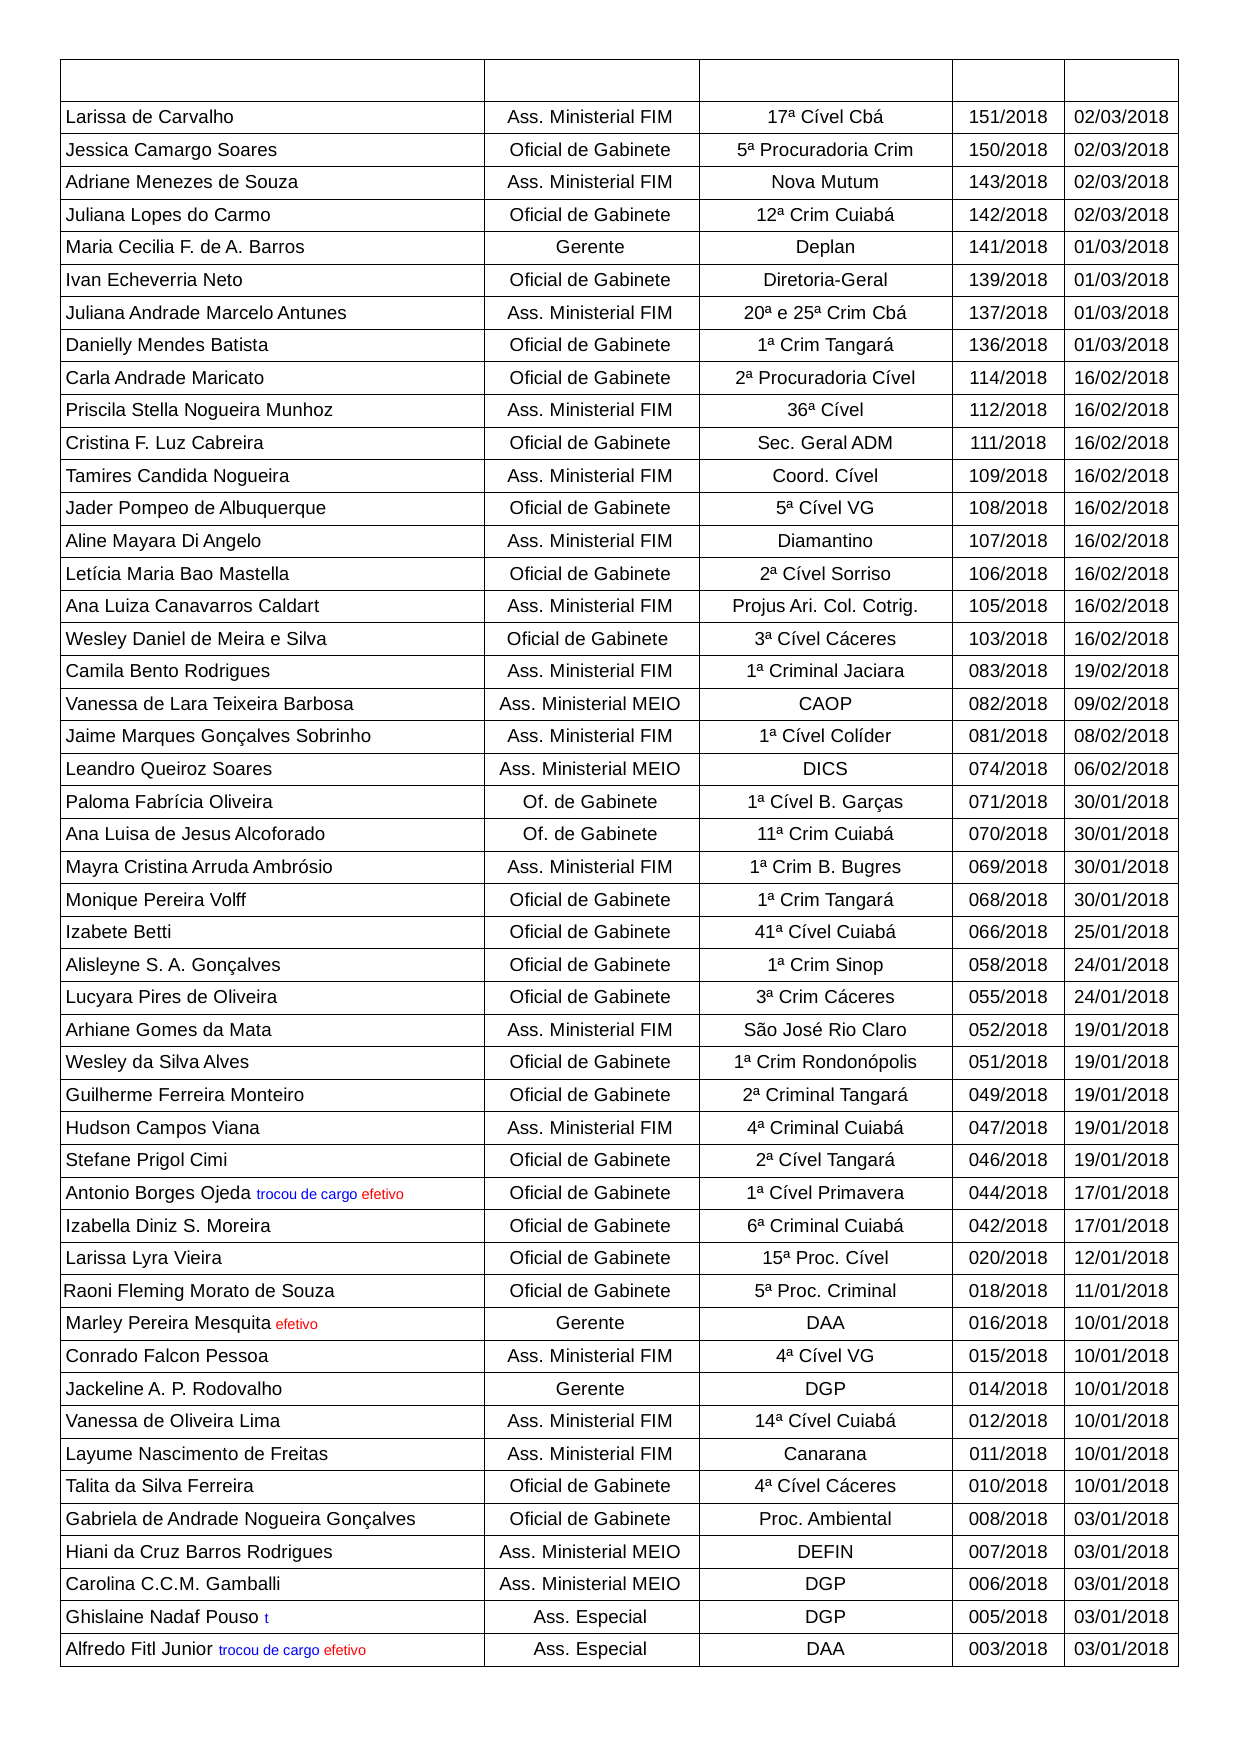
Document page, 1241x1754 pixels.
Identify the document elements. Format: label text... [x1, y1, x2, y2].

table_cell 2ª Cível Sorriso [700, 558, 952, 590]
table_cell Ass. Ministerial MEIO [485, 689, 699, 720]
table_cell 008/2018 [953, 1504, 1064, 1535]
table_cell 16/02/2018 [1065, 460, 1178, 492]
table_cell Ass. Ministerial MEIO [485, 754, 699, 785]
table_cell 114/2018 [953, 362, 1064, 394]
table_cell 24/01/2018 [1065, 949, 1178, 981]
table_cell 4ª Cível Cáceres [700, 1471, 952, 1503]
table_cell Ass. Ministerial FIM [485, 526, 699, 557]
table_cell Oficial de Gabinete [485, 917, 699, 948]
table_cell Ana Luiza Canavarros Caldart [61, 591, 484, 622]
table_cell 01/03/2018 [1065, 265, 1178, 296]
table_cell 107/2018 [953, 526, 1064, 557]
table_cell 007/2018 [953, 1536, 1064, 1568]
table_cell Antonio Borges Ojeda trocou de cargo efetivo [61, 1178, 484, 1209]
table_cell 02/03/2018 [1065, 102, 1178, 133]
table_cell 03/01/2018 [1065, 1536, 1178, 1568]
table_header [953, 60, 1064, 101]
table_cell Monique Pereira Volff [61, 884, 484, 916]
table_cell 12ª Crim Cuiabá [700, 200, 952, 231]
table_cell 082/2018 [953, 689, 1064, 720]
table_cell 17/01/2018 [1065, 1210, 1178, 1242]
table_cell Vanessa de Lara Teixeira Barbosa [61, 689, 484, 720]
table_cell 3ª Crim Cáceres [700, 982, 952, 1013]
table_cell 1ª Criminal Jaciara [700, 656, 952, 687]
table_cell Projus Ari. Col. Cotrig. [700, 591, 952, 622]
table_cell 03/01/2018 [1065, 1504, 1178, 1535]
table_cell 015/2018 [953, 1341, 1064, 1372]
table_cell 2ª Criminal Tangará [700, 1080, 952, 1111]
table_cell 4ª Cível VG [700, 1341, 952, 1372]
table_cell Vanessa de Oliveira Lima [61, 1406, 484, 1437]
table_cell 15ª Proc. Cível [700, 1243, 952, 1274]
table_cell 1ª Cível Primavera [700, 1178, 952, 1209]
table_cell 112/2018 [953, 395, 1064, 427]
table_cell 30/01/2018 [1065, 786, 1178, 818]
table_cell Diretoria-Geral [700, 265, 952, 296]
table_cell 4ª Criminal Cuiabá [700, 1112, 952, 1144]
table_cell Ass. Especial [485, 1601, 699, 1633]
table_cell DEFIN [700, 1536, 952, 1568]
table_cell Oficial de Gabinete [485, 134, 699, 166]
table_cell 30/01/2018 [1065, 884, 1178, 916]
table_cell 141/2018 [953, 232, 1064, 264]
table_cell Alisleyne S. A. Gonçalves [61, 949, 484, 981]
table_cell Oficial de Gabinete [485, 1275, 699, 1307]
table_cell Oficial de Gabinete [485, 1145, 699, 1177]
table_cell 16/02/2018 [1065, 428, 1178, 459]
table_cell 1ª Cível B. Garças [700, 786, 952, 818]
table_cell Oficial de Gabinete [485, 982, 699, 1013]
table_cell Mayra Cristina Arruda Ambrósio [61, 852, 484, 883]
table_cell Proc. Ambiental [700, 1504, 952, 1535]
table_cell Oficial de Gabinete [485, 1243, 699, 1274]
table_cell 066/2018 [953, 917, 1064, 948]
table_cell Izabete Betti [61, 917, 484, 948]
table_cell Oficial de Gabinete [485, 1471, 699, 1503]
table_cell 09/02/2018 [1065, 689, 1178, 720]
table_header [1065, 60, 1178, 101]
table_cell Ass. Ministerial FIM [485, 656, 699, 687]
table_cell Ass. Ministerial FIM [485, 1015, 699, 1046]
table_cell 006/2018 [953, 1569, 1064, 1600]
table_cell 049/2018 [953, 1080, 1064, 1111]
table_cell 36ª Cível [700, 395, 952, 427]
table_cell 3ª Cível Cáceres [700, 623, 952, 655]
table_cell Ass. Ministerial FIM [485, 1406, 699, 1437]
table_cell Hudson Campos Viana [61, 1112, 484, 1144]
table_cell 042/2018 [953, 1210, 1064, 1242]
table_cell 010/2018 [953, 1471, 1064, 1503]
table_cell 070/2018 [953, 819, 1064, 851]
table_cell Canarana [700, 1439, 952, 1470]
table_cell Oficial de Gabinete [485, 884, 699, 916]
table_cell DGP [700, 1569, 952, 1600]
table_header [700, 60, 952, 101]
table_cell 11/01/2018 [1065, 1275, 1178, 1307]
table_cell 139/2018 [953, 265, 1064, 296]
table_cell 020/2018 [953, 1243, 1064, 1274]
table_header [61, 60, 484, 101]
table_cell Conrado Falcon Pessoa [61, 1341, 484, 1372]
table_cell Deplan [700, 232, 952, 264]
table_cell 108/2018 [953, 493, 1064, 524]
table_cell 051/2018 [953, 1047, 1064, 1079]
table_cell 018/2018 [953, 1275, 1064, 1307]
table_cell 136/2018 [953, 330, 1064, 361]
table_cell 16/02/2018 [1065, 591, 1178, 622]
table_cell 2ª Procuradoria Cível [700, 362, 952, 394]
table_cell 5ª Procuradoria Crim [700, 134, 952, 166]
table_cell Hiani da Cruz Barros Rodrigues [61, 1536, 484, 1568]
table_cell 1ª Cível Colíder [700, 721, 952, 753]
table_cell Letícia Maria Bao Mastella [61, 558, 484, 590]
table_cell 052/2018 [953, 1015, 1064, 1046]
table_cell 02/03/2018 [1065, 167, 1178, 198]
table_cell 1ª Crim B. Bugres [700, 852, 952, 883]
table_cell Ghislaine Nadaf Pouso t [61, 1601, 484, 1633]
table_cell 25/01/2018 [1065, 917, 1178, 948]
table_cell Ana Luisa de Jesus Alcoforado [61, 819, 484, 851]
table_cell Gerente [485, 1373, 699, 1405]
table_cell DAA [700, 1308, 952, 1339]
table_cell Alfredo Fitl Junior trocou de cargo efetivo [61, 1634, 484, 1666]
table_cell 014/2018 [953, 1373, 1064, 1405]
table_cell DAA [700, 1634, 952, 1666]
table_cell 012/2018 [953, 1406, 1064, 1437]
table_cell 10/01/2018 [1065, 1308, 1178, 1339]
table_cell Carla Andrade Maricato [61, 362, 484, 394]
table_cell 5ª Proc. Criminal [700, 1275, 952, 1307]
table_cell 19/01/2018 [1065, 1080, 1178, 1111]
table_cell Paloma Fabrícia Oliveira [61, 786, 484, 818]
table_cell Oficial de Gabinete [485, 1178, 699, 1209]
table_cell 10/01/2018 [1065, 1439, 1178, 1470]
table_cell Wesley Daniel de Meira e Silva [61, 623, 484, 655]
table_cell 111/2018 [953, 428, 1064, 459]
table_cell 12/01/2018 [1065, 1243, 1178, 1274]
table_cell Oficial de Gabinete [485, 362, 699, 394]
table_cell 1ª Crim Sinop [700, 949, 952, 981]
table_cell Diamantino [700, 526, 952, 557]
table_cell 058/2018 [953, 949, 1064, 981]
table_cell Danielly Mendes Batista [61, 330, 484, 361]
table_cell 19/01/2018 [1065, 1112, 1178, 1144]
table_cell 16/02/2018 [1065, 558, 1178, 590]
table_cell 10/01/2018 [1065, 1373, 1178, 1405]
table_cell 02/03/2018 [1065, 134, 1178, 166]
table_header [485, 60, 699, 101]
table_cell Tamires Candida Nogueira [61, 460, 484, 492]
table_cell 19/01/2018 [1065, 1145, 1178, 1177]
table_cell 103/2018 [953, 623, 1064, 655]
table_cell Ass. Ministerial FIM [485, 1439, 699, 1470]
table_cell 01/03/2018 [1065, 297, 1178, 329]
table_cell 19/01/2018 [1065, 1047, 1178, 1079]
table_cell 16/02/2018 [1065, 493, 1178, 524]
table_cell 03/01/2018 [1065, 1569, 1178, 1600]
table_cell DGP [700, 1601, 952, 1633]
table_cell 047/2018 [953, 1112, 1064, 1144]
table_cell Arhiane Gomes da Mata [61, 1015, 484, 1046]
table_cell 17ª Cível Cbá [700, 102, 952, 133]
table_cell 083/2018 [953, 656, 1064, 687]
table_cell Jackeline A. P. Rodovalho [61, 1373, 484, 1405]
table_cell Of. de Gabinete [485, 819, 699, 851]
table_cell 30/01/2018 [1065, 819, 1178, 851]
table_cell DGP [700, 1373, 952, 1405]
table_cell 01/03/2018 [1065, 232, 1178, 264]
table_cell Carolina C.C.M. Gamballi [61, 1569, 484, 1600]
table_cell 5ª Cível VG [700, 493, 952, 524]
table_cell 003/2018 [953, 1634, 1064, 1666]
table_cell 044/2018 [953, 1178, 1064, 1209]
table_cell Larissa de Carvalho [61, 102, 484, 133]
table_cell Of. de Gabinete [485, 786, 699, 818]
table_cell 069/2018 [953, 852, 1064, 883]
table_cell Ass. Ministerial MEIO [485, 1569, 699, 1600]
table_cell 03/01/2018 [1065, 1601, 1178, 1633]
table_cell 011/2018 [953, 1439, 1064, 1470]
table_cell 01/03/2018 [1065, 330, 1178, 361]
table_cell 06/02/2018 [1065, 754, 1178, 785]
table_cell 055/2018 [953, 982, 1064, 1013]
table_cell Cristina F. Luz Cabreira [61, 428, 484, 459]
table_cell Larissa Lyra Vieira [61, 1243, 484, 1274]
table_cell Oficial de Gabinete [485, 1210, 699, 1242]
table_cell Lucyara Pires de Oliveira [61, 982, 484, 1013]
table_cell Ass. Ministerial FIM [485, 460, 699, 492]
table_cell DICS [700, 754, 952, 785]
table_cell Ivan Echeverria Neto [61, 265, 484, 296]
table_cell Ass. Ministerial MEIO [485, 1536, 699, 1568]
table_cell 1ª Crim Rondonópolis [700, 1047, 952, 1079]
table_cell 08/02/2018 [1065, 721, 1178, 753]
table_cell Ass. Ministerial FIM [485, 721, 699, 753]
table_cell Stefane Prigol Cimi [61, 1145, 484, 1177]
table_cell 1ª Crim Tangará [700, 884, 952, 916]
table_cell Oficial de Gabinete [485, 623, 699, 655]
table_cell Nova Mutum [700, 167, 952, 198]
table_cell Oficial de Gabinete [485, 949, 699, 981]
table_cell Oficial de Gabinete [485, 330, 699, 361]
table_cell Priscila Stella Nogueira Munhoz [61, 395, 484, 427]
table_cell Sec. Geral ADM [700, 428, 952, 459]
table_cell 41ª Cível Cuiabá [700, 917, 952, 948]
table_cell 105/2018 [953, 591, 1064, 622]
table_cell Ass. Ministerial FIM [485, 852, 699, 883]
table_cell 106/2018 [953, 558, 1064, 590]
table_cell 19/01/2018 [1065, 1015, 1178, 1046]
table_cell 071/2018 [953, 786, 1064, 818]
table_cell 074/2018 [953, 754, 1064, 785]
table_cell 20ª e 25ª Crim Cbá [700, 297, 952, 329]
table_cell 17/01/2018 [1065, 1178, 1178, 1209]
table_cell 016/2018 [953, 1308, 1064, 1339]
table_cell Raoni Fleming Morato de Souza [61, 1275, 484, 1307]
table_cell Gabriela de Andrade Nogueira Gonçalves [61, 1504, 484, 1535]
table_cell 046/2018 [953, 1145, 1064, 1177]
table_cell 151/2018 [953, 102, 1064, 133]
table_cell Izabella Diniz S. Moreira [61, 1210, 484, 1242]
table_cell Ass. Ministerial FIM [485, 1341, 699, 1372]
table_cell Wesley da Silva Alves [61, 1047, 484, 1079]
table_cell 14ª Cível Cuiabá [700, 1406, 952, 1437]
table_cell Talita da Silva Ferreira [61, 1471, 484, 1503]
table_cell Gerente [485, 1308, 699, 1339]
table_cell Coord. Cível [700, 460, 952, 492]
table_cell Adriane Menezes de Souza [61, 167, 484, 198]
table_cell 068/2018 [953, 884, 1064, 916]
table_cell 137/2018 [953, 297, 1064, 329]
table_cell Guilherme Ferreira Monteiro [61, 1080, 484, 1111]
table_cell Ass. Ministerial FIM [485, 1112, 699, 1144]
table_cell Oficial de Gabinete [485, 428, 699, 459]
table_cell Marley Pereira Mesquita efetivo [61, 1308, 484, 1339]
table_cell 1ª Crim Tangará [700, 330, 952, 361]
table_cell Ass. Ministerial FIM [485, 102, 699, 133]
table_cell Oficial de Gabinete [485, 1504, 699, 1535]
table_cell 10/01/2018 [1065, 1406, 1178, 1437]
table_cell 03/01/2018 [1065, 1634, 1178, 1666]
table_cell 16/02/2018 [1065, 526, 1178, 557]
table_cell Jader Pompeo de Albuquerque [61, 493, 484, 524]
table_cell São José Rio Claro [700, 1015, 952, 1046]
table_cell 150/2018 [953, 134, 1064, 166]
table_cell Leandro Queiroz Soares [61, 754, 484, 785]
table_cell CAOP [700, 689, 952, 720]
table_cell Ass. Ministerial FIM [485, 395, 699, 427]
table_cell 10/01/2018 [1065, 1341, 1178, 1372]
table_cell 109/2018 [953, 460, 1064, 492]
table_cell 19/02/2018 [1065, 656, 1178, 687]
table_cell 30/01/2018 [1065, 852, 1178, 883]
table_cell Camila Bento Rodrigues [61, 656, 484, 687]
table_cell Juliana Lopes do Carmo [61, 200, 484, 231]
table_cell 16/02/2018 [1065, 362, 1178, 394]
table_cell Ass. Ministerial FIM [485, 167, 699, 198]
table_cell Jessica Camargo Soares [61, 134, 484, 166]
table_cell 2ª Cível Tangará [700, 1145, 952, 1177]
table_cell 16/02/2018 [1065, 623, 1178, 655]
table_cell 11ª Crim Cuiabá [700, 819, 952, 851]
table_cell 10/01/2018 [1065, 1471, 1178, 1503]
table_cell Oficial de Gabinete [485, 200, 699, 231]
table_cell 081/2018 [953, 721, 1064, 753]
table_cell Layume Nascimento de Freitas [61, 1439, 484, 1470]
table_cell 02/03/2018 [1065, 200, 1178, 231]
table_cell 142/2018 [953, 200, 1064, 231]
table_cell 005/2018 [953, 1601, 1064, 1633]
table_cell Maria Cecilia F. de A. Barros [61, 232, 484, 264]
table_cell Oficial de Gabinete [485, 1080, 699, 1111]
table_cell Gerente [485, 232, 699, 264]
table_cell Oficial de Gabinete [485, 265, 699, 296]
table_cell Aline Mayara Di Angelo [61, 526, 484, 557]
table_cell Oficial de Gabinete [485, 1047, 699, 1079]
table_cell 16/02/2018 [1065, 395, 1178, 427]
table_cell Jaime Marques Gonçalves Sobrinho [61, 721, 484, 753]
table_cell Ass. Ministerial FIM [485, 591, 699, 622]
table_cell Ass. Especial [485, 1634, 699, 1666]
table_cell 6ª Criminal Cuiabá [700, 1210, 952, 1242]
table_cell Oficial de Gabinete [485, 558, 699, 590]
table_cell Ass. Ministerial FIM [485, 297, 699, 329]
table_cell Oficial de Gabinete [485, 493, 699, 524]
table_cell Juliana Andrade Marcelo Antunes [61, 297, 484, 329]
table_cell 143/2018 [953, 167, 1064, 198]
table_cell 24/01/2018 [1065, 982, 1178, 1013]
